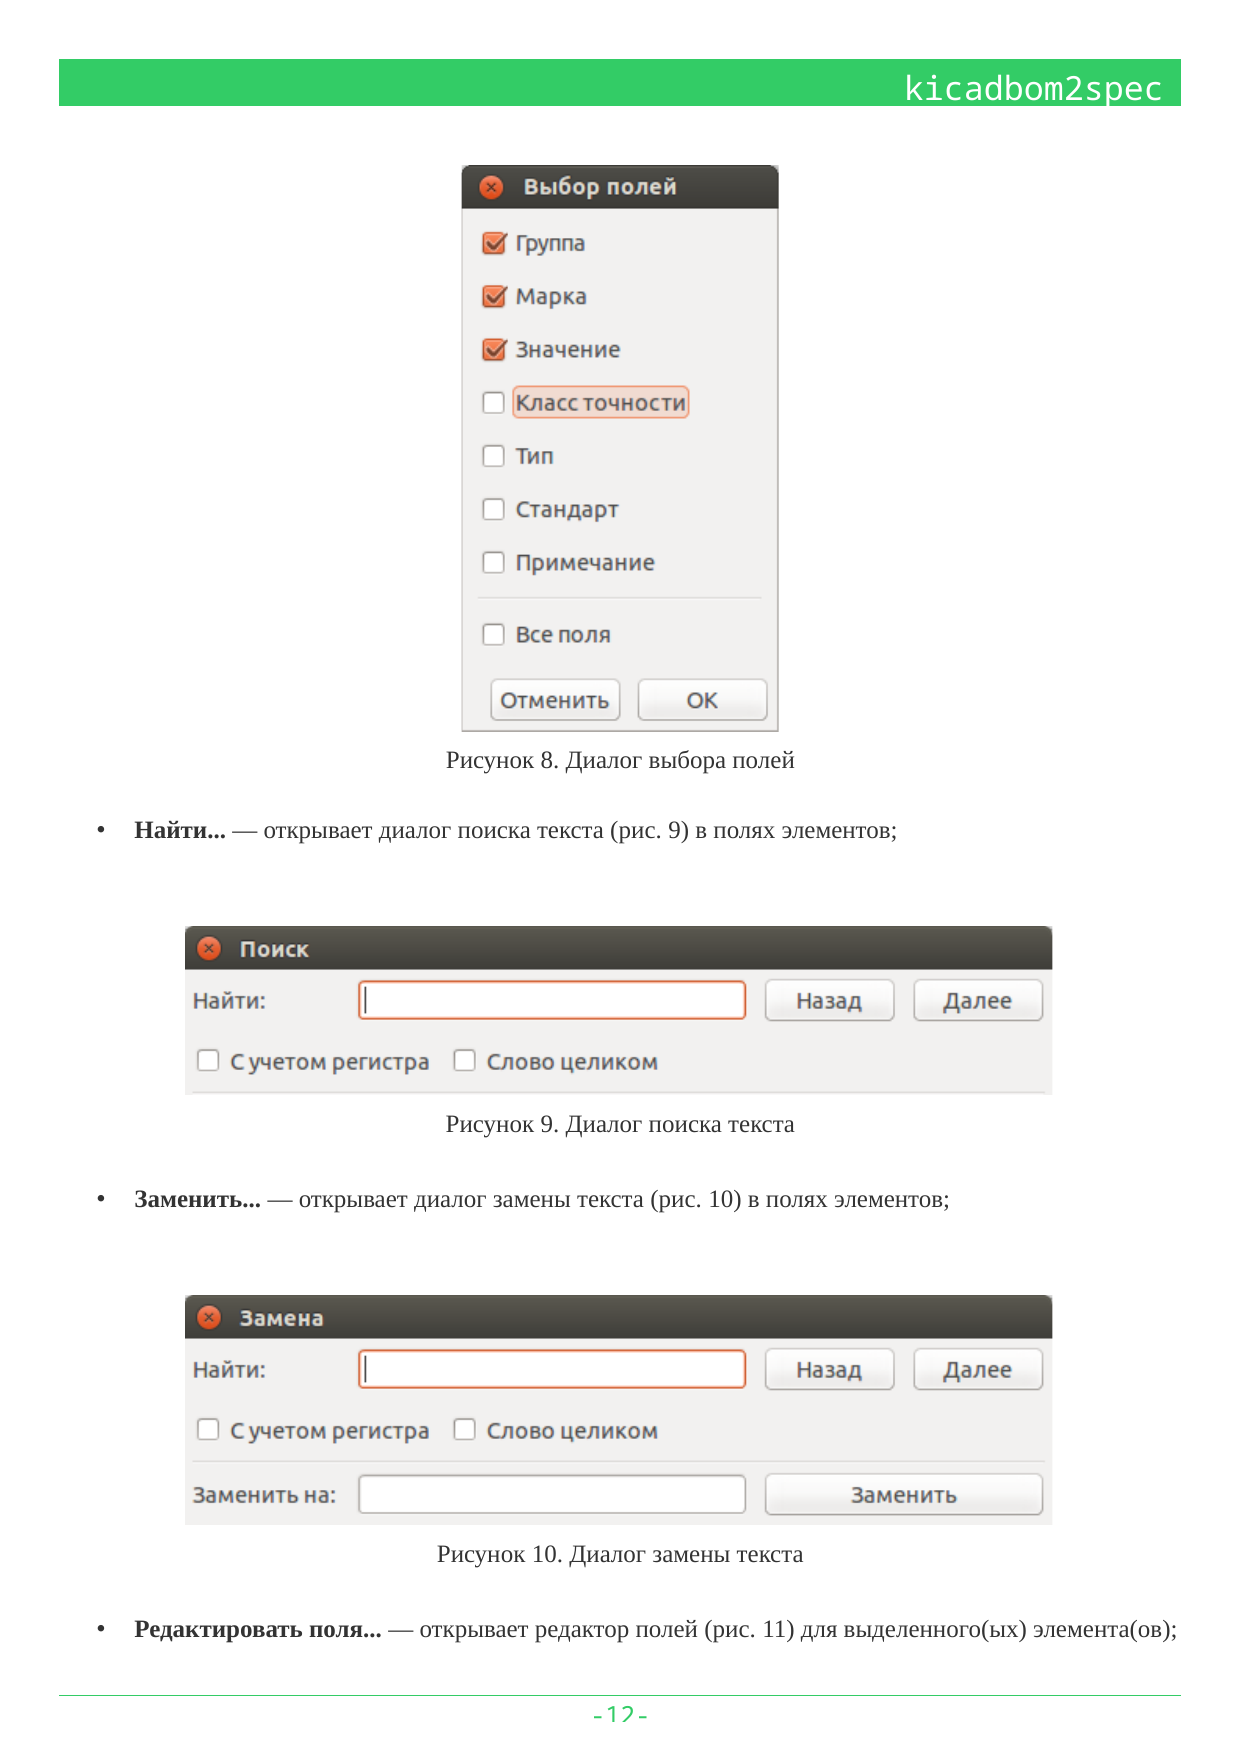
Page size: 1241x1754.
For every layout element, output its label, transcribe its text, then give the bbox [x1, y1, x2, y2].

list Заменить... — открывает диалог замены текста (рис. 10) в полях элементов; [97, 1184, 1181, 1213]
list Найти... — открывает диалог поиска текста (рис. 9) в полях элементов; [97, 816, 1181, 844]
text Рисунок 8. Диалог выбора полей [445, 732, 795, 774]
picture [185, 1295, 1053, 1525]
list Редактировать поля... — открывает редактор полей (рис. 11) для выделенного(ых) элемента(ов); [97, 1614, 1181, 1643]
text Рисунок 9. Диалог поиска текста [185, 1095, 1055, 1138]
picture [461, 165, 779, 732]
picture [185, 926, 1053, 1095]
text Рисунок 10. Диалог замены текста [185, 1525, 1055, 1568]
